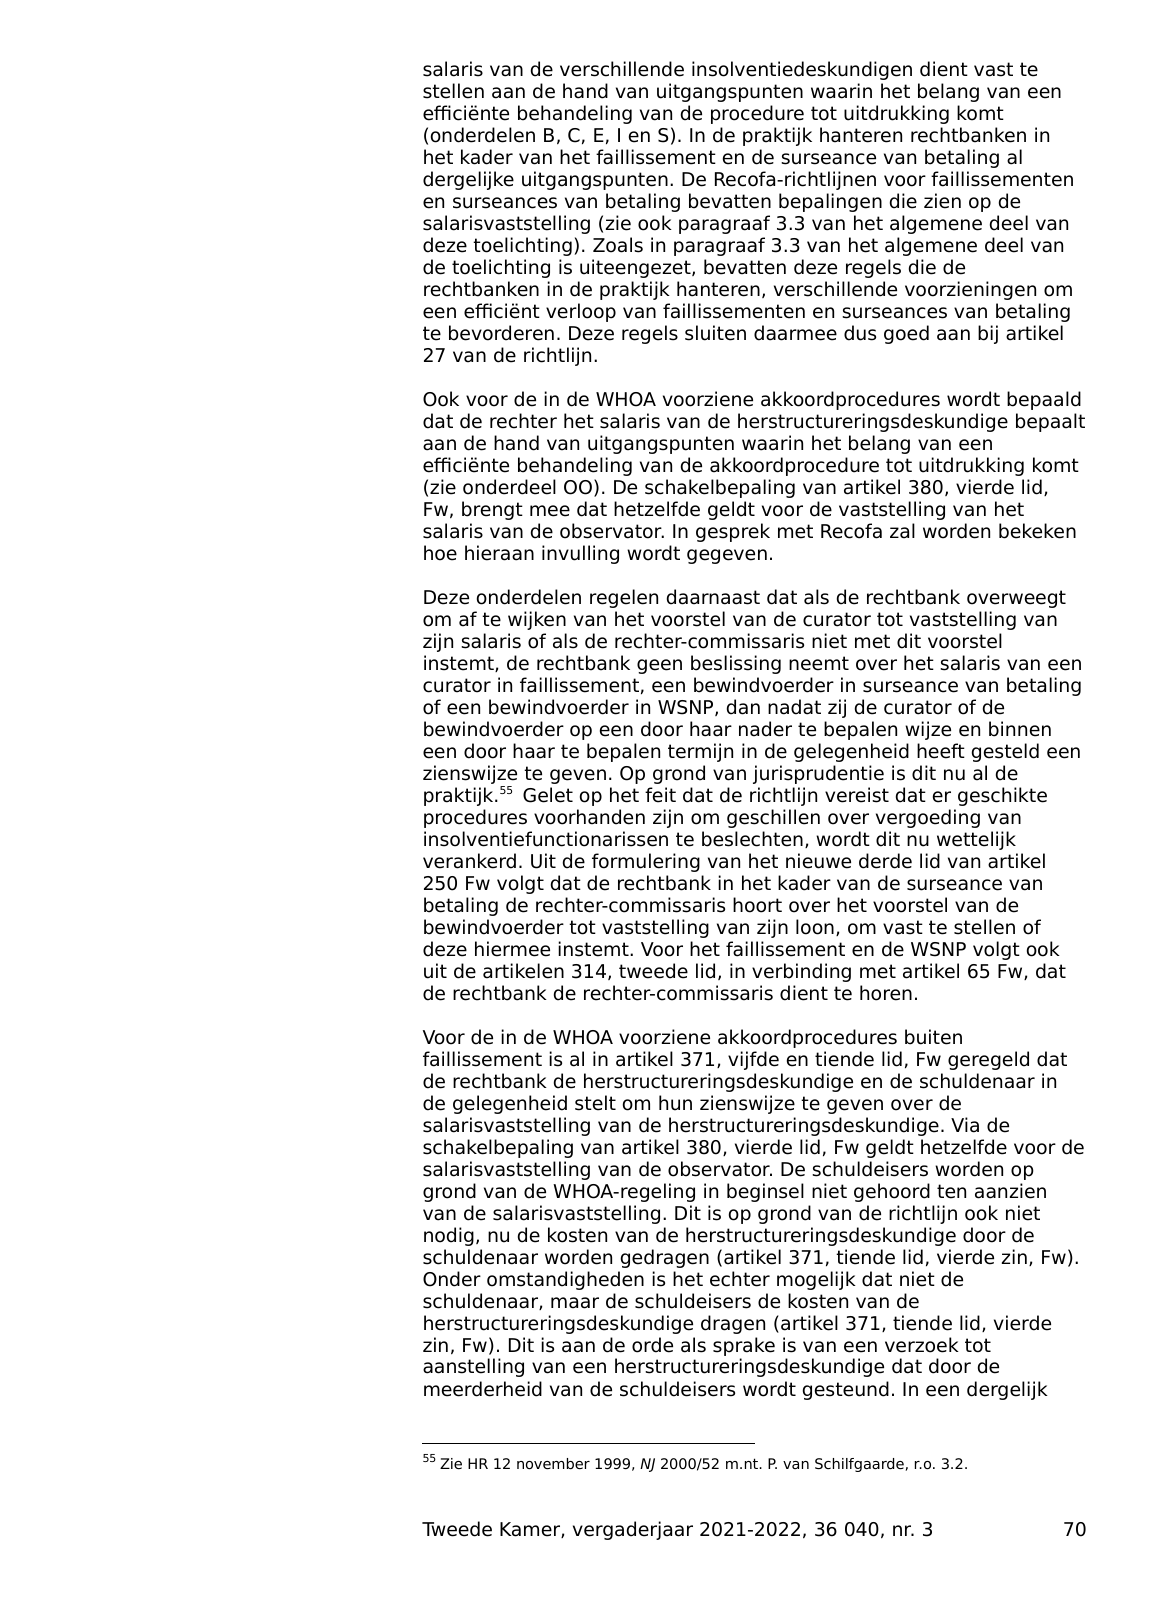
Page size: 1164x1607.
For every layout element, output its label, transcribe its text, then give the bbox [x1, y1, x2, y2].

text Deze onderdelen regelen daarnaast dat als de rechtbank overweegt om af te wijken van het voorstel van de curator tot vaststelling van zijn salaris of als de rechter-commissaris niet met dit voorstel instemt, de rechtbank geen beslissing neemt over het salaris van een curator in faillissement, een bewindvoerder in surseance van betaling of een bewindvoerder in WSNP, dan nadat zij de curator of de bewindvoerder op een door haar nader te bepalen wijze en binnen een door haar te bepalen termijn in de gelegenheid heeft gesteld een zienswijze te geven. Op grond van jurisprudentie is dit nu al de praktijk. Gelet op het feit dat de richtlijn vereist dat er geschikte procedures voorhanden zijn om geschillen over vergoeding van insolventiefunctionarissen te beslechten, wordt dit nu wettelijk verankerd. Uit de formulering van het nieuwe derde lid van artikel 250 Fw volgt dat de rechtbank in het kader van de surseance van betaling de rechter-commissaris hoort over het voorstel van de bewindvoerder tot vaststelling van zijn loon, om vast te stellen of deze hiermee instemt. Voor het faillissement en de WSNP volgt ook uit de artikelen 314, tweede lid, in verbinding met artikel 65 Fw, dat de rechtbank de rechter-commissaris dient te horen. [422, 587, 1087, 1004]
text Voor de in de WHOA voorziene akkoordprocedures buiten faillissement is al in artikel 371, vijfde en tiende lid, Fw geregeld dat de rechtbank de herstructureringsdeskundige en de schuldenaar in de gelegenheid stelt om hun zienswijze te geven over de salarisvaststelling van de herstructureringsdeskundige. Via de schakelbepaling van artikel 380, vierde lid, Fw geldt hetzelfde voor de salarisvaststelling van de observator. De schuldeisers worden op grond van de WHOA-regeling in beginsel niet gehoord ten aanzien van de salarisvaststelling. Dit is op grond van de richtlijn ook niet nodig, nu de kosten van de herstructureringsdeskundige door de schuldenaar worden gedragen (artikel 371, tiende lid, vierde zin, Fw). Onder omstandigheden is het echter mogelijk dat niet de schuldenaar, maar de schuldeisers de kosten van de herstructureringsdeskundige dragen (artikel 371, tiende lid, vierde zin, Fw). Dit is aan de orde als sprake is van een verzoek tot aanstelling van een herstructureringsdeskundige dat door de meerderheid van de schuldeisers wordt gesteund. In een dergelijk [422, 1027, 1087, 1400]
text Ook voor de in de WHOA voorziene akkoordprocedures wordt bepaald dat de rechter het salaris van de herstructureringsdeskundige bepaalt aan de hand van uitgangspunten waarin het belang van een efficiënte behandeling van de akkoordprocedure tot uitdrukking komt (zie onderdeel OO). De schakelbepaling van artikel 380, vierde lid, Fw, brengt mee dat hetzelfde geldt voor de vaststelling van het salaris van de observator. In gesprek met Recofa zal worden bekeken hoe hieraan invulling wordt gegeven. [422, 389, 1087, 565]
text salaris van de verschillende insolventiedeskundigen dient vast te stellen aan de hand van uitgangspunten waarin het belang van een efficiënte behandeling van de procedure tot uitdrukking komt (onderdelen B, C, E, I en S). In de praktijk hanteren rechtbanken in het kader van het faillissement en de surseance van betaling al dergelijke uitgangspunten. De Recofa-richtlijnen voor faillissementen en surseances van betaling bevatten bepalingen die zien op de salarisvaststelling (zie ook paragraaf 3.3 van het algemene deel van deze toelichting). Zoals in paragraaf 3.3 van het algemene deel van de toelichting is uiteengezet, bevatten deze regels die de rechtbanken in de praktijk hanteren, verschillende voorzieningen om een efficiënt verloop van faillissementen en surseances van betaling te bevorderen. Deze regels sluiten daarmee dus goed aan bij artikel 27 van de richtlijn. [422, 59, 1087, 367]
text Zie HR 12 november 1999, NJ 2000/52 m.nt. P. van Schilfgaarde, r.o. 3.2. [422, 1452, 1087, 1474]
